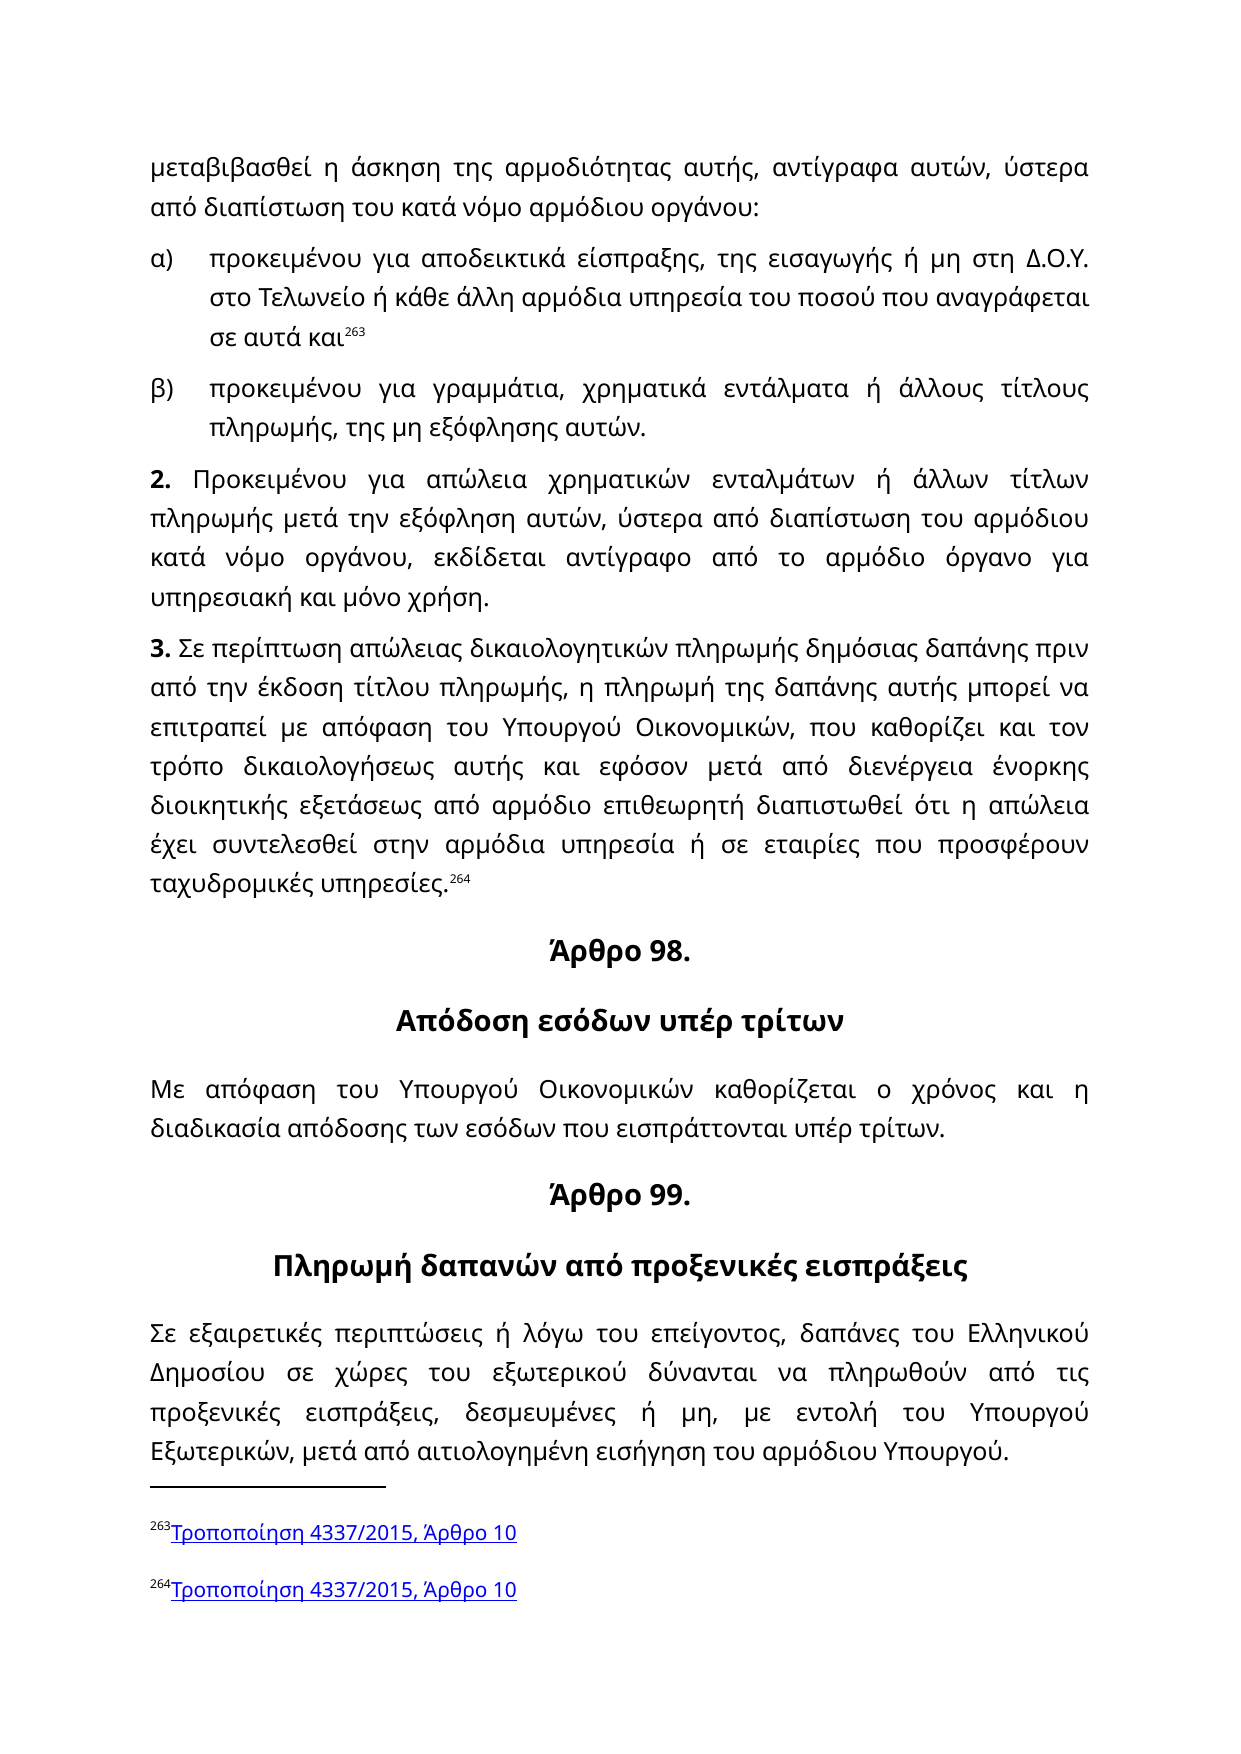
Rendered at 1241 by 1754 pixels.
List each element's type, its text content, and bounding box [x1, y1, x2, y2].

text Σε εξαιρετικές περιπτώσεις ή λόγω του επείγοντος, δαπάνες του Ελληνικού Δημοσίου σε χώρες του εξωτερικού δύνανται να πληρωθούν από τις προξενικές εισπράξεις, δεσμευμένες ή μη, με εντολή του Υπουργού Εξωτερικών, μετά από αιτιολογημένη εισήγηση του αρμόδιου Υπουργού. [150, 1316, 1090, 1467]
text 2. Προκειμένου για απώλεια χρηματικών ενταλμάτων ή άλλων τίτλων πληρωμής μετά την εξόφληση αυτών, ύστερα από διαπίστωση του αρμόδιου κατά νόμο οργάνου, εκδίδεται αντίγραφο από το αρμόδιο όργανο για υπηρεσιακή και μόνο χρήση. [150, 462, 1090, 613]
text μεταβιβασθεί η άσκηση της αρμοδιότητας αυτής, αντίγραφα αυτών, ύστερα από διαπίστωση του κατά νόμο αρμόδιου οργάνου: [150, 150, 1090, 223]
list α) προκειμένου για αποδεικτικά είσπραξης, της εισαγωγής ή μη στη Δ.Ο.Υ. στο Τελωνείο ή κάθε άλλη αρμόδια υπηρεσία του ποσού που αναγράφεται σε αυτά και [150, 241, 1090, 353]
text Τροποποίηση 4337/2015, Άρθρο 10 [150, 1518, 1090, 1546]
list β) προκειμένου για γραμμάτια, χρηματικά εντάλματα ή άλλους τίτλους πληρωμής, της μη εξόφλησης αυτών. [150, 371, 1090, 444]
subtitle Άρθρο 98. [150, 930, 1090, 970]
subtitle Απόδοση εσόδων υπέρ τρίτων [150, 1001, 1090, 1040]
text Με απόφαση του Υπουργού Οικονομικών καθορίζεται ο χρόνος και η διαδικασία απόδοσης των εσόδων που εισπράττονται υπέρ τρίτων. [150, 1071, 1090, 1144]
subtitle Άρθρο 99. [150, 1174, 1090, 1214]
subtitle Πληρωμή δαπανών από προξενικές εισπράξεις [150, 1245, 1090, 1285]
text Τροποποίηση 4337/2015, Άρθρο 10 [150, 1576, 1090, 1604]
text 3. Σε περίπτωση απώλειας δικαιολογητικών πληρωμής δημόσιας δαπάνης πριν από την έκδοση τίτλου πληρωμής, η πληρωμή της δαπάνης αυτής μπορεί να επιτραπεί με απόφαση του Υπουργού Οικονομικών, που καθορίζει και τον τρόπο δικαιολογήσεως αυτής και εφόσον μετά από διενέργεια ένορκης διοικητικής εξετάσεως από αρμόδιο επιθεωρητή διαπιστωθεί ότι η απώλεια έχει συντελεσθεί στην αρμόδια υπηρεσία ή σε εταιρίες που προσφέρουν ταχυδρομικές υπηρεσίες. [150, 631, 1090, 900]
